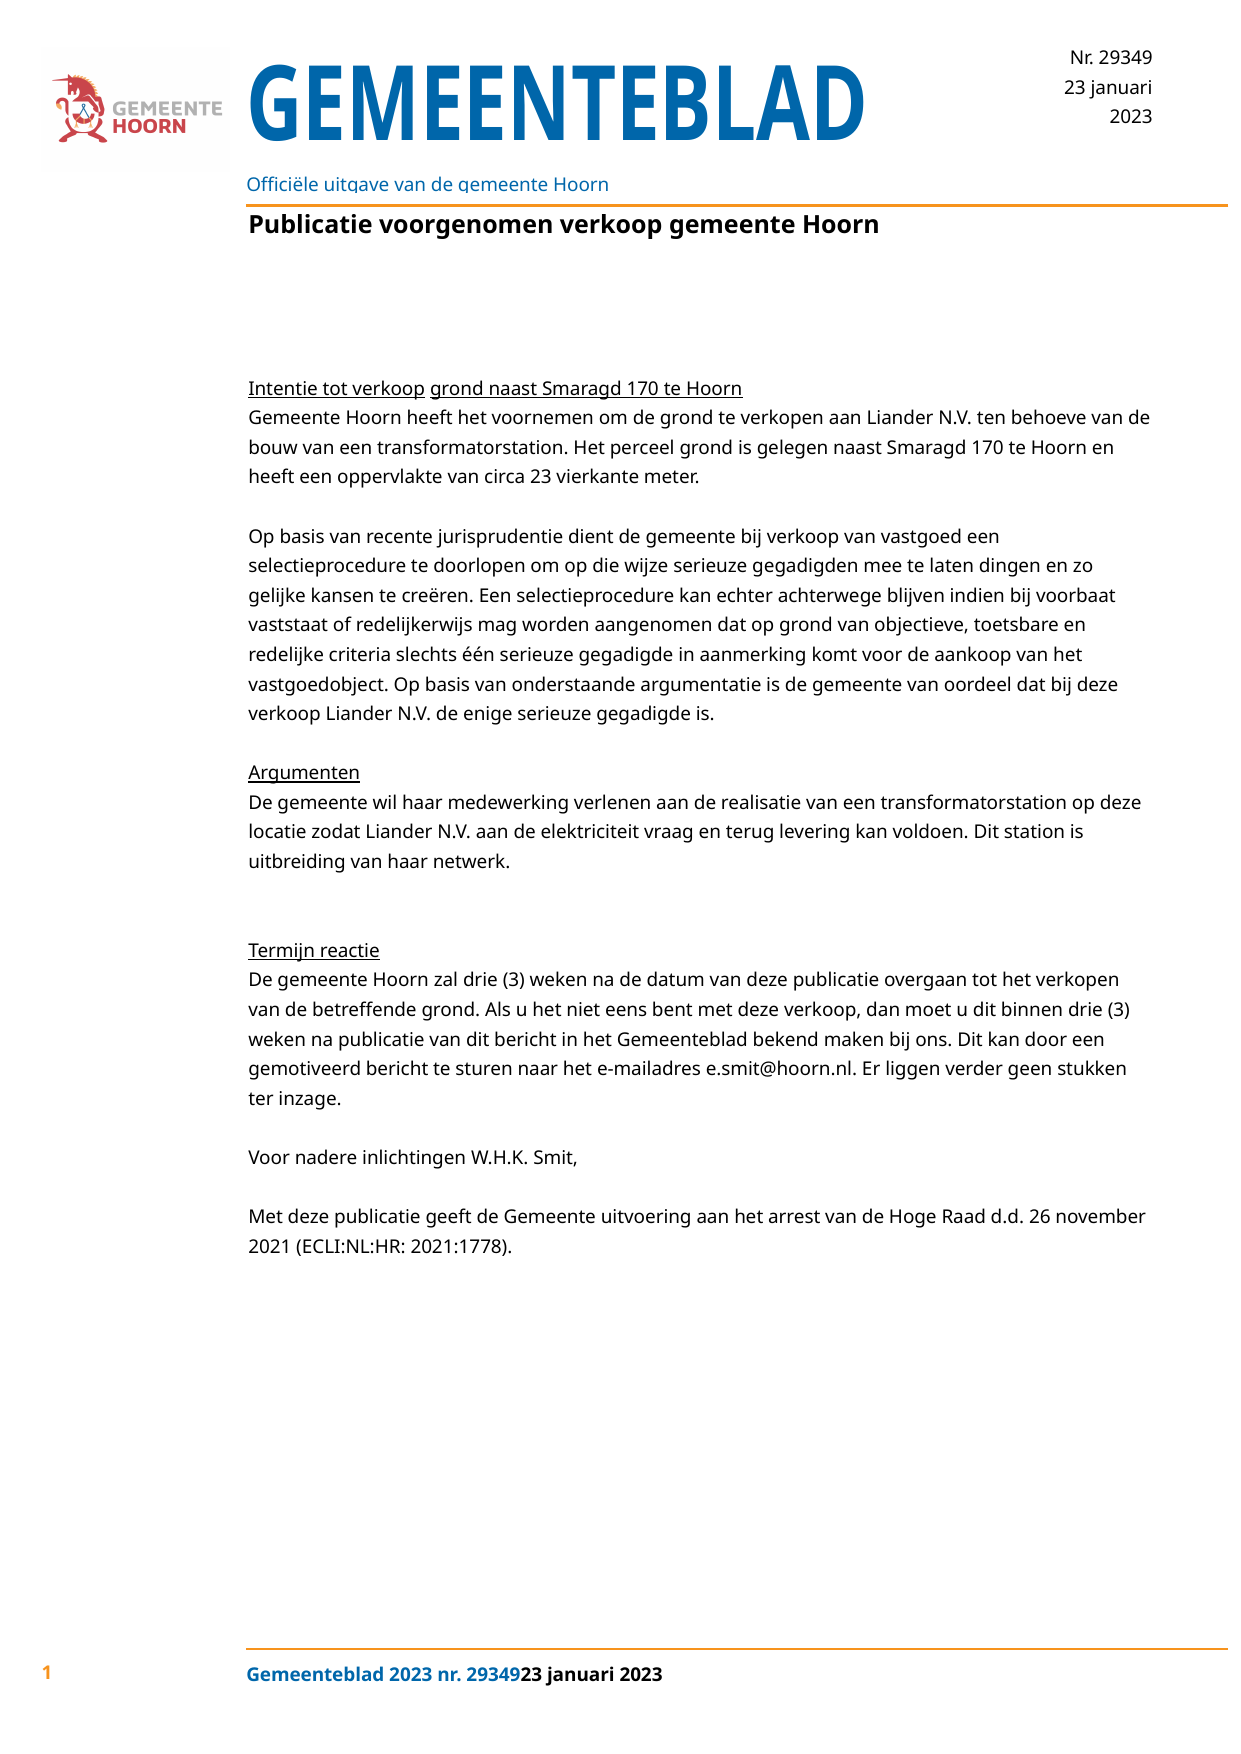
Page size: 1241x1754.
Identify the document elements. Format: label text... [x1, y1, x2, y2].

text De gemeente Hoorn zal drie (3) weken na de datum van deze publicatie overgaan tot het verkopen van de betreffende grond. Als u het niet eens bent met deze verkoop, dan moet u dit binnen drie (3) weken na publicatie van dit bericht in het Gemeenteblad bekend maken bij ons. Dit kan door een gemotiveerd bericht te sturen naar het e-mailadres e.smit@hoorn.nl. Er liggen verder geen stukken ter inzage. [248, 967, 1152, 1111]
text Intentie tot verkoop grond naast Smaragd 170 te Hoorn [248, 375, 1152, 401]
text Met deze publicatie geeft de Gemeente uitvoering aan het arrest van de Hoge Raad d.d. 26 november 2021 (ECLI:NL:HR: 2021:1778). [248, 1203, 1152, 1258]
text Op basis van recente jurisprudentie dient de gemeente bij verkoop van vastgoed een selectieprocedure te doorlopen om op die wijze serieuze gegadigden mee te laten dingen en zo gelijke kansen te creëren. Een selectieprocedure kan echter achterwege blijven indien bij voorbaat vaststaat of redelijkerwijs mag worden aangenomen dat op grond van objectieve, toetsbare en redelijke criteria slechts één serieuze gegadigde in aanmerking komt voor de aankoop van het vastgoedobject. Op basis van onderstaande argumentatie is de gemeente van oordeel dat bij deze verkoop Liander N.V. de enige serieuze gegadigde is. [248, 523, 1152, 726]
text Gemeente Hoorn heeft het voornemen om de grond te verkopen aan Liander N.V. ten behoeve van de bouw van een transformatorstation. Het perceel grond is gelegen naast Smaragd 170 te Hoorn en heeft een oppervlakte van circa 23 vierkante meter. [248, 404, 1152, 489]
text De gemeente wil haar medewerking verlenen aan de realisatie van een transformatorstation op deze locatie zodat Liander N.V. aan de elektriciteit vraag en terug levering kan voldoen. Dit station is uitbreiding van haar netwerk. [248, 789, 1152, 874]
text Publicatie voorgenomen verkoop gemeente Hoorn [248, 207, 1152, 241]
picture [41, 47, 231, 172]
text Termijn reactie [248, 937, 1152, 963]
text Argumenten [248, 759, 1152, 785]
text Voor nadere inlichtingen W.H.K. Smit, [248, 1144, 1152, 1170]
